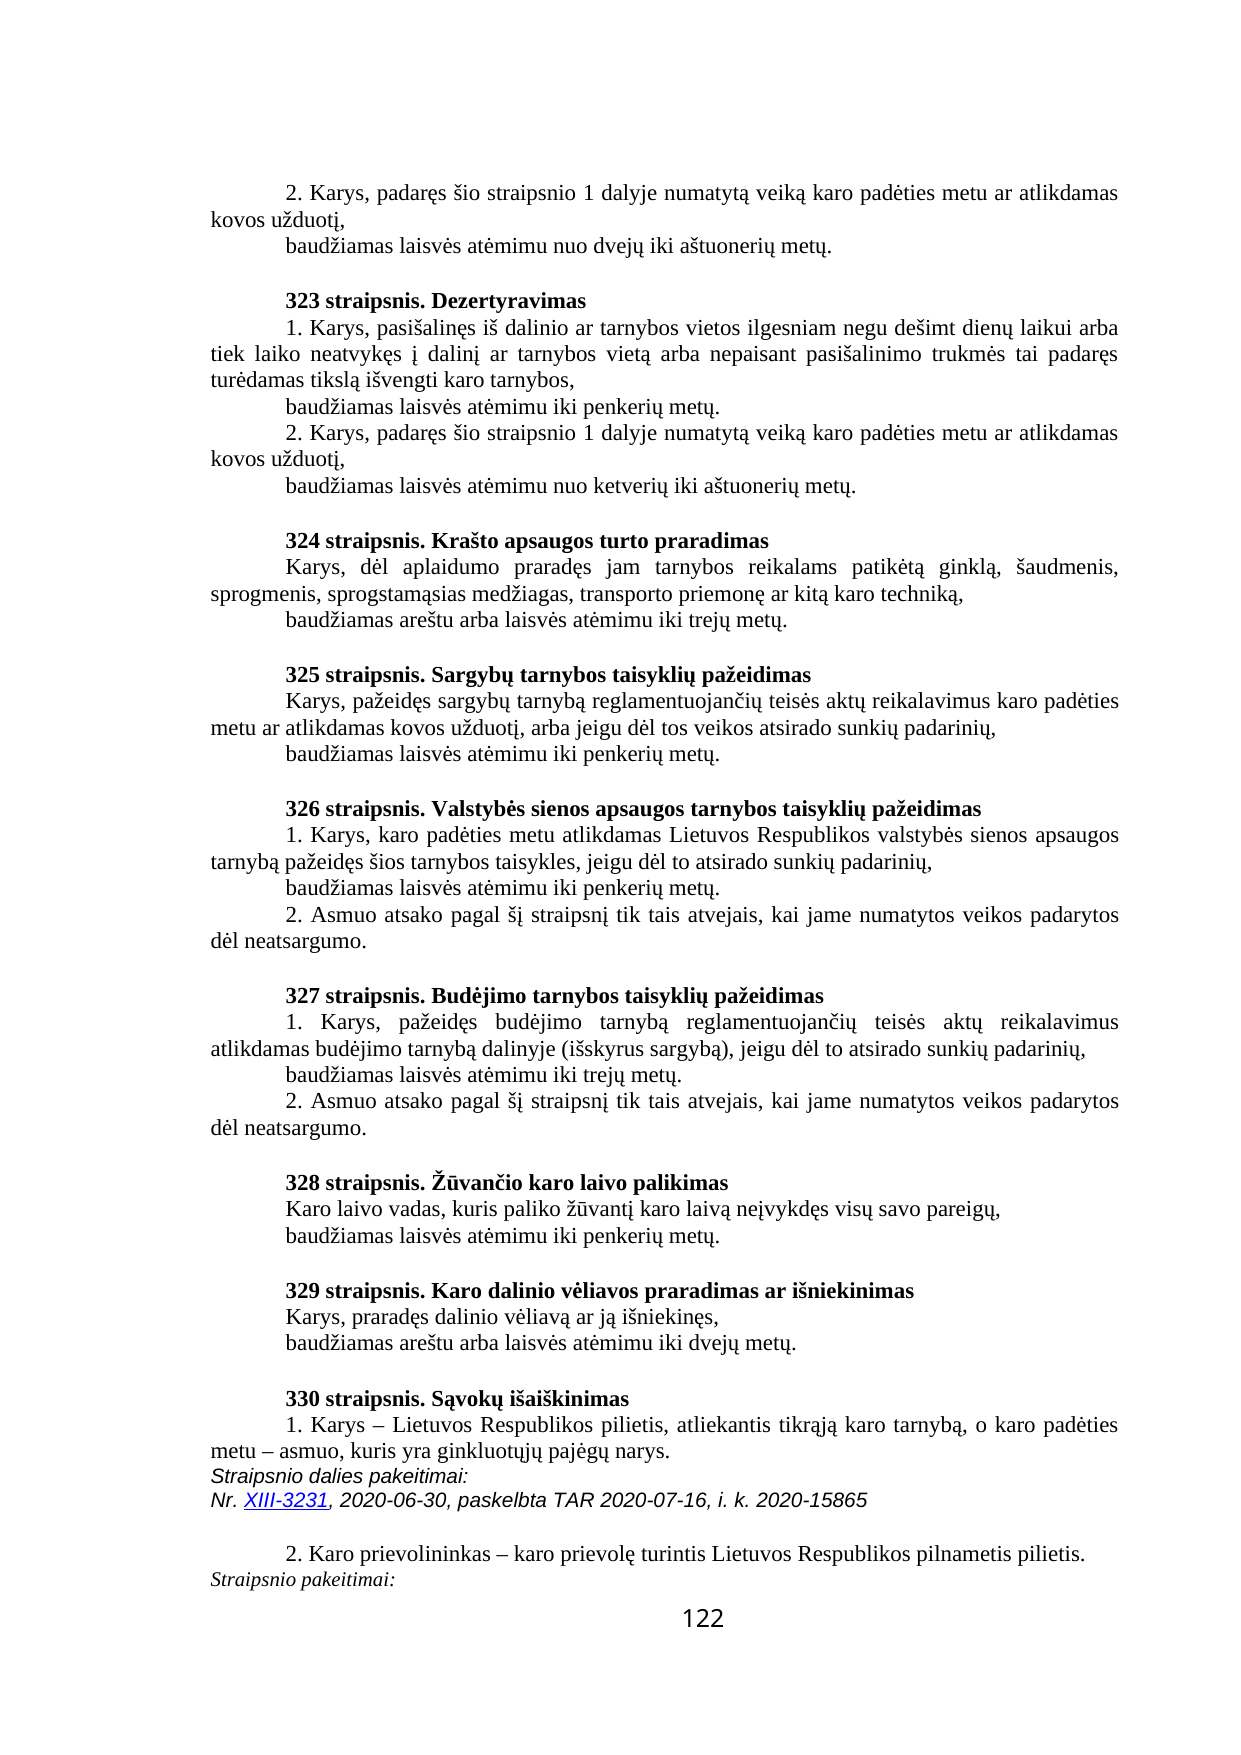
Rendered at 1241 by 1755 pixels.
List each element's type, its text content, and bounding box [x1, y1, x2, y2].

text baudžiamas laisvės atėmimu iki penkerių metų. [210, 393, 1120, 419]
text 328 straipsnis. Žūvančio karo laivo palikimas [210, 1169, 1120, 1195]
text baudžiamas areštu arba laisvės atėmimu iki dvejų metų. [210, 1329, 1120, 1356]
text 324 straipsnis. Krašto apsaugos turto praradimas [210, 527, 1120, 553]
text 2. Asmuo atsako pagal šį straipsnį tik tais atvejais, kai jame numatytos veikos padarytos dėl neatsargumo. [210, 901, 1120, 953]
text baudžiamas laisvės atėmimu iki penkerių metų. [210, 1222, 1120, 1248]
text 2. Karys, padaręs šio straipsnio 1 dalyje numatytą veiką karo padėties metu ar atlikdamas kovos užduotį, [210, 419, 1120, 472]
text 327 straipsnis. Budėjimo tarnybos taisyklių pažeidimas [210, 982, 1120, 1008]
text 326 straipsnis. Valstybės sienos apsaugos tarnybos taisyklių pažeidimas [210, 795, 1120, 822]
text Karys, praradęs dalinio vėliavą ar ją išniekinęs, [210, 1303, 1120, 1329]
text baudžiamas laisvės atėmimu nuo ketverių iki aštuonerių metų. [210, 472, 1120, 498]
text Straipsnio pakeitimai: [210, 1567, 1120, 1591]
text 1. Karys, karo padėties metu atlikdamas Lietuvos Respublikos valstybės sienos apsaugos tarnybą pažeidęs šios tarnybos taisykles, jeigu dėl to atsirado sunkių padarinių, [210, 822, 1120, 874]
text 1. Karys, pasišalinęs iš dalinio ar tarnybos vietos ilgesniam negu dešimt dienų laikui arba tiek laiko neatvykęs į dalinį ar tarnybos vietą arba nepaisant pasišalinimo trukmės tai padaręs turėdamas tikslą išvengti karo tarnybos, [210, 314, 1120, 393]
text Straipsnio dalies pakeitimai: [210, 1464, 1120, 1488]
text Nr. XIII-3231, 2020-06-30, paskelbta TAR 2020-07-16, i. k. 2020-15865 [210, 1488, 1120, 1512]
text Karys, pažeidęs sargybų tarnybą reglamentuojančių teisės aktų reikalavimus karo padėties metu ar atlikdamas kovos užduotį, arba jeigu dėl tos veikos atsirado sunkių padarinių, [210, 687, 1120, 740]
text 329 straipsnis. Karo dalinio vėliavos praradimas ar išniekinimas [210, 1277, 1120, 1303]
text baudžiamas areštu arba laisvės atėmimu iki trejų metų. [210, 606, 1120, 632]
text 2. Asmuo atsako pagal šį straipsnį tik tais atvejais, kai jame numatytos veikos padarytos dėl neatsargumo. [210, 1087, 1120, 1140]
text baudžiamas laisvės atėmimu iki trejų metų. [210, 1061, 1120, 1087]
text 1. Karys – Lietuvos Respublikos pilietis, atliekantis tikrąją karo tarnybą, o karo padėties metu – asmuo, kuris yra ginkluotųjų pajėgų narys. [210, 1411, 1120, 1464]
text 1. Karys, pažeidęs budėjimo tarnybą reglamentuojančių teisės aktų reikalavimus atlikdamas budėjimo tarnybą dalinyje (išskyrus sargybą), jeigu dėl to atsirado sunkių padarinių, [210, 1008, 1120, 1061]
text Karys, dėl aplaidumo praradęs jam tarnybos reikalams patikėtą ginklą, šaudmenis, sprogmenis, sprogstamąsias medžiagas, transporto priemonę ar kitą karo techniką, [210, 553, 1120, 606]
text baudžiamas laisvės atėmimu nuo dvejų iki aštuonerių metų. [210, 232, 1120, 258]
text baudžiamas laisvės atėmimu iki penkerių metų. [210, 740, 1120, 766]
text baudžiamas laisvės atėmimu iki penkerių metų. [210, 874, 1120, 901]
text 330 straipsnis. Sąvokų išaiškinimas [210, 1384, 1120, 1411]
text Karo laivo vadas, kuris paliko žūvantį karo laivą neįvykdęs visų savo pareigų, [210, 1195, 1120, 1222]
text 2. Karys, padaręs šio straipsnio 1 dalyje numatytą veiką karo padėties metu ar atlikdamas kovos užduotį, [210, 179, 1120, 232]
text 323 straipsnis. Dezertyravimas [210, 287, 1120, 314]
text 325 straipsnis. Sargybų tarnybos taisyklių pažeidimas [210, 661, 1120, 687]
text 2. Karo prievolininkas – karo prievolę turintis Lietuvos Respublikos pilnametis pilietis. [210, 1540, 1120, 1567]
